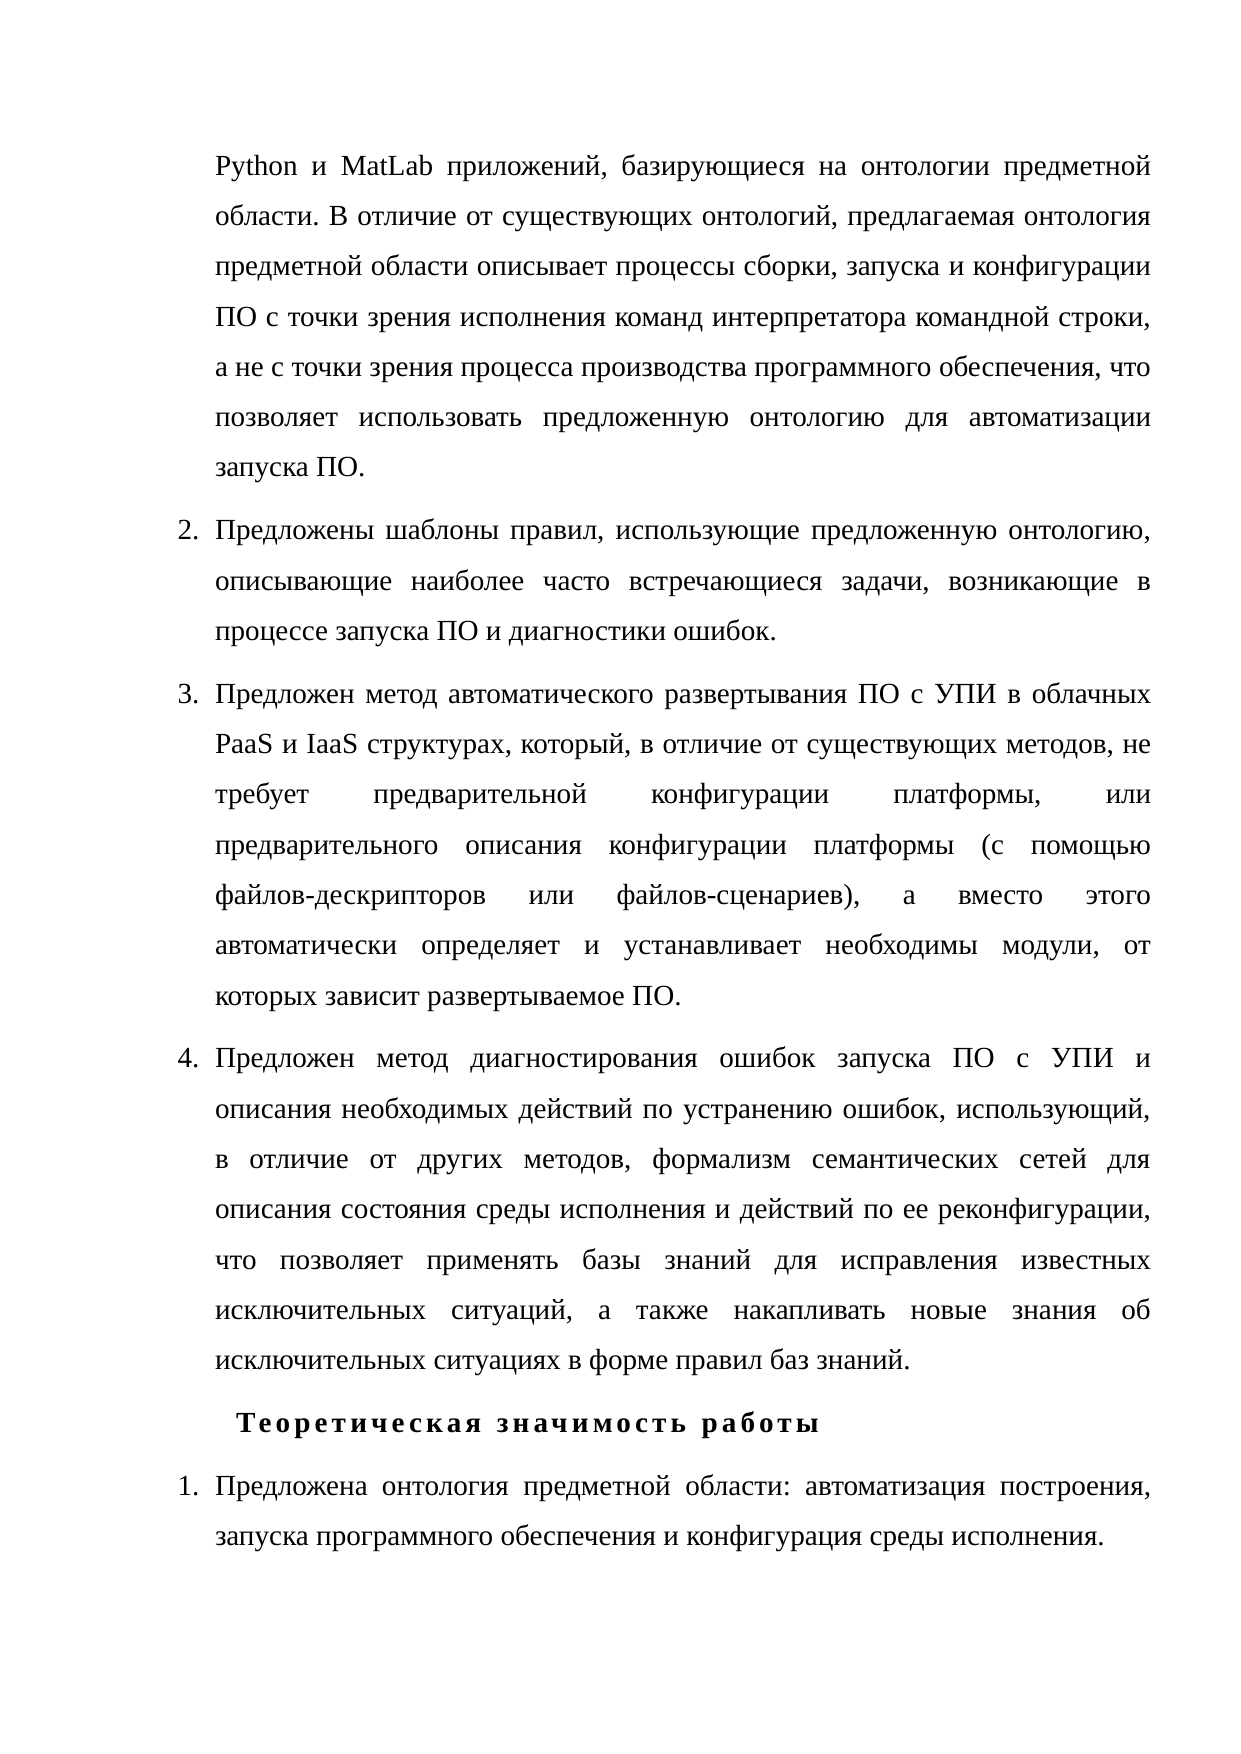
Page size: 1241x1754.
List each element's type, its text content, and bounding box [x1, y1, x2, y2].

list Предложена онтология предметной области: автоматизация построения, запуска программного обеспечения и конфигурация среды исполнения. [177, 1468, 1152, 1552]
list Предложен метод диагностирования ошибок запуска ПО с УПИ и описания необходимых действий по устранению ошибок, использующий, в отличие от других методов, формализм семантических сетей для описания состояния среды исполнения и действий по ее реконфигурации, что позволяет применять базы знаний для исправления известных исключительных ситуаций, а также накапливать новые знания об исключительных ситуациях в форме правил баз знаний. [177, 1041, 1152, 1376]
text Теоретическая значимость работы [177, 1405, 1152, 1439]
list Предложен метод автоматического развертывания ПО с УПИ в облачных PaaS и IaaS структурах, который, в отличие от существующих методов, не требует предварительной конфигурации платформы, или предварительного описания конфигурации платформы (с помощью файлов-дескрипторов или файлов-сценариев), а вместо этого автоматически определяет и устанавливает необходимы модули, от которых зависит развертываемое ПО. [177, 676, 1152, 1011]
list Python и MatLab приложений, базирующиеся на онтологии предметной области. В отличие от существующих онтологий, предлагаемая онтология предметной области описывает процессы сборки, запуска и конфигурации ПО с точки зрения исполнения команд интерпретатора командной строки, а не с точки зрения процесса производства программного обеспечения, что позволяет использовать предложенную онтологию для автоматизации запуска ПО. [177, 148, 1152, 483]
list Предложены шаблоны правил, использующие предложенную онтологию, описывающие наиболее часто встречающиеся задачи, возникающие в процессе запуска ПО и диагностики ошибок. [177, 512, 1152, 647]
